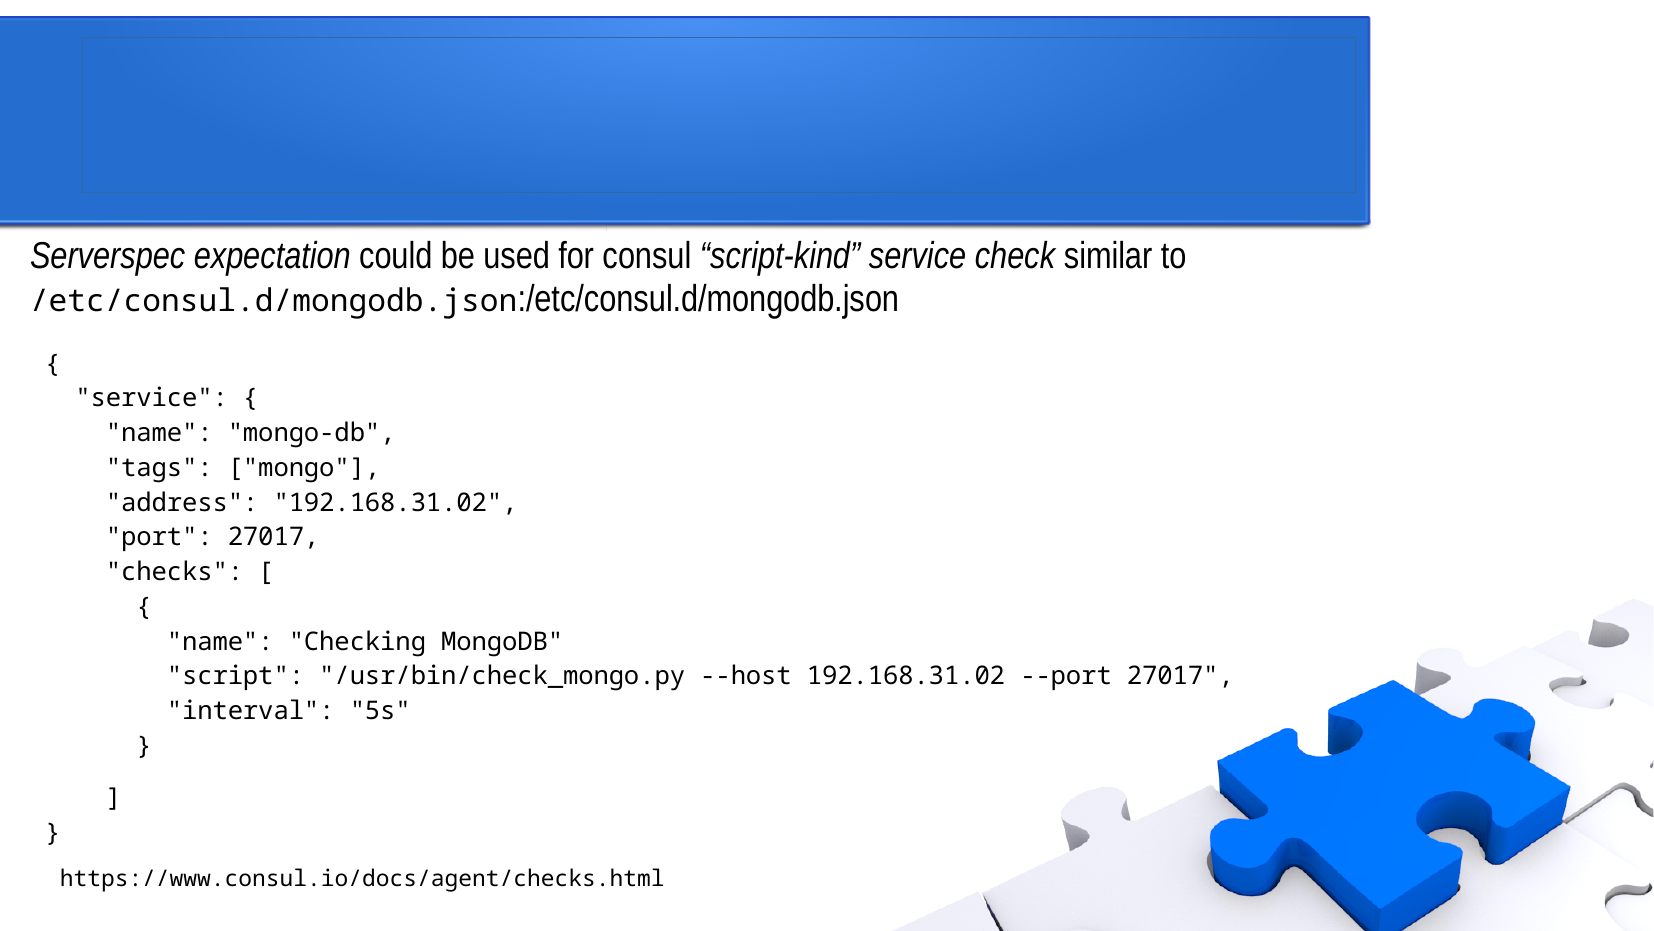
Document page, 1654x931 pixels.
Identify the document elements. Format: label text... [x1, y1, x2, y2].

picture [872, 491, 1654, 931]
text_box https://www.consul.io/docs/agent/checks.html [45, 855, 1126, 897]
picture [0, 16, 1375, 231]
list { "service": { "name": "mongo-db", "tags": ["mongo"], "address": "192.168.31.02", "port": 27017, "checks": [ { "name": "Checking MongoDB" "script": "/usr/bin/check_mongo.py --host 192.168.31.02 --port 27017", "interval": "5s" } ] } [45, 345, 1621, 856]
title [82, 37, 1356, 193]
list Serverspec expectation could be used for consul “script-kind” service check similar to /etc/consul.d/mongodb.json:/etc/consul.d/mongodb.json [30, 225, 1343, 331]
